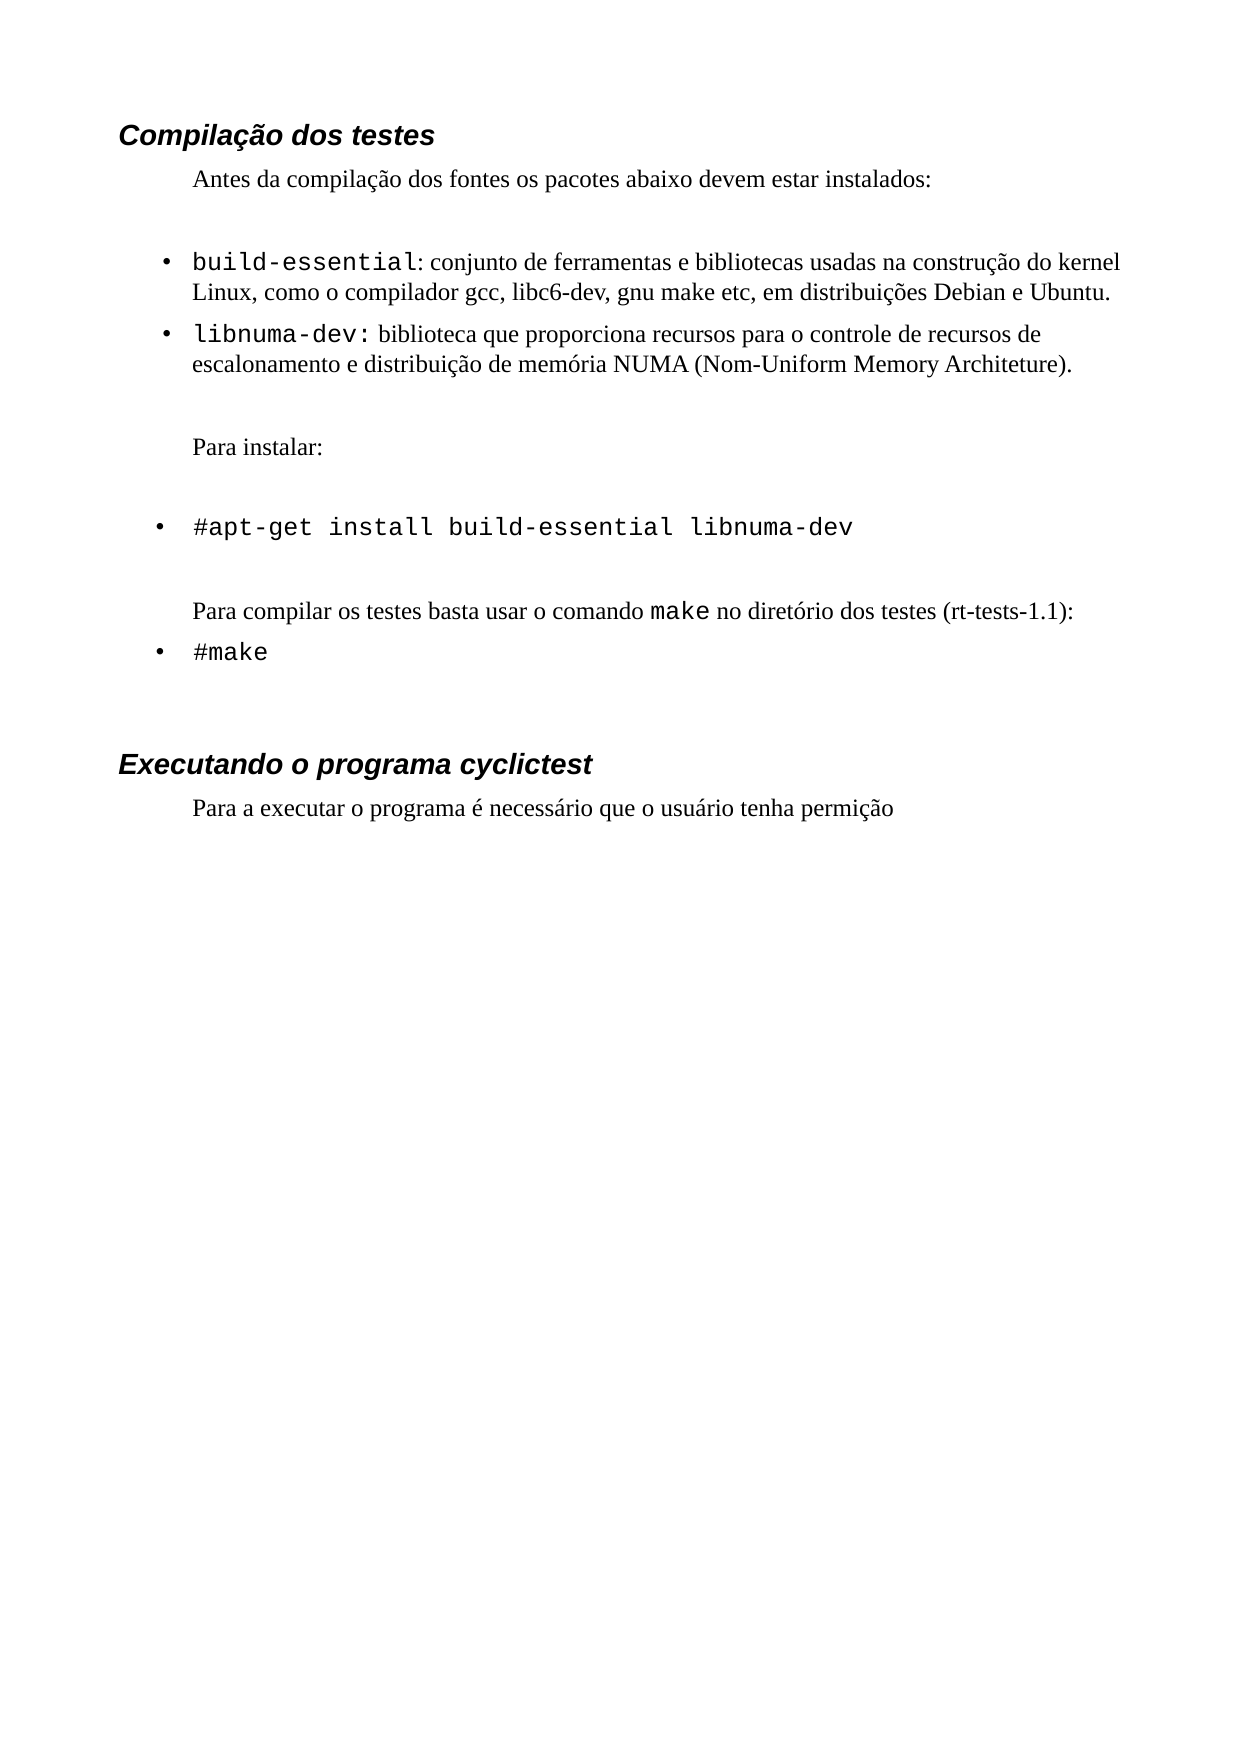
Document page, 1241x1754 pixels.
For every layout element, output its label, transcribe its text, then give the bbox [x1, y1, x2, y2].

list #make [156, 639, 1122, 668]
list build-essential: conjunto de ferramentas e bibliotecas usadas na construção do kernel Linux, como o compilador gcc, libc6-dev, gnu make etc, em distribuições Debian e Ubuntu. [162, 247, 1122, 306]
text Para a executar o programa é necessário que o usuário tenha permição [118, 793, 1122, 821]
text Antes da compilação dos fontes os pacotes abaixo devem estar instalados: [118, 164, 1122, 193]
text Para instalar: [118, 432, 1122, 461]
subtitle Compilação dos testes [118, 118, 1122, 152]
list #apt-get install build-essential libnuma-dev [156, 514, 1122, 543]
subtitle Executando o programa cyclictest [118, 747, 1122, 780]
list libnuma-dev: biblioteca que proporciona recursos para o controle de recursos de escalonamento e distribuição de memória NUMA (Nom-Uniform Memory Architeture). [162, 319, 1122, 378]
text Para compilar os testes basta usar o comando make no diretório dos testes (rt-tests-1.1): [118, 596, 1122, 627]
